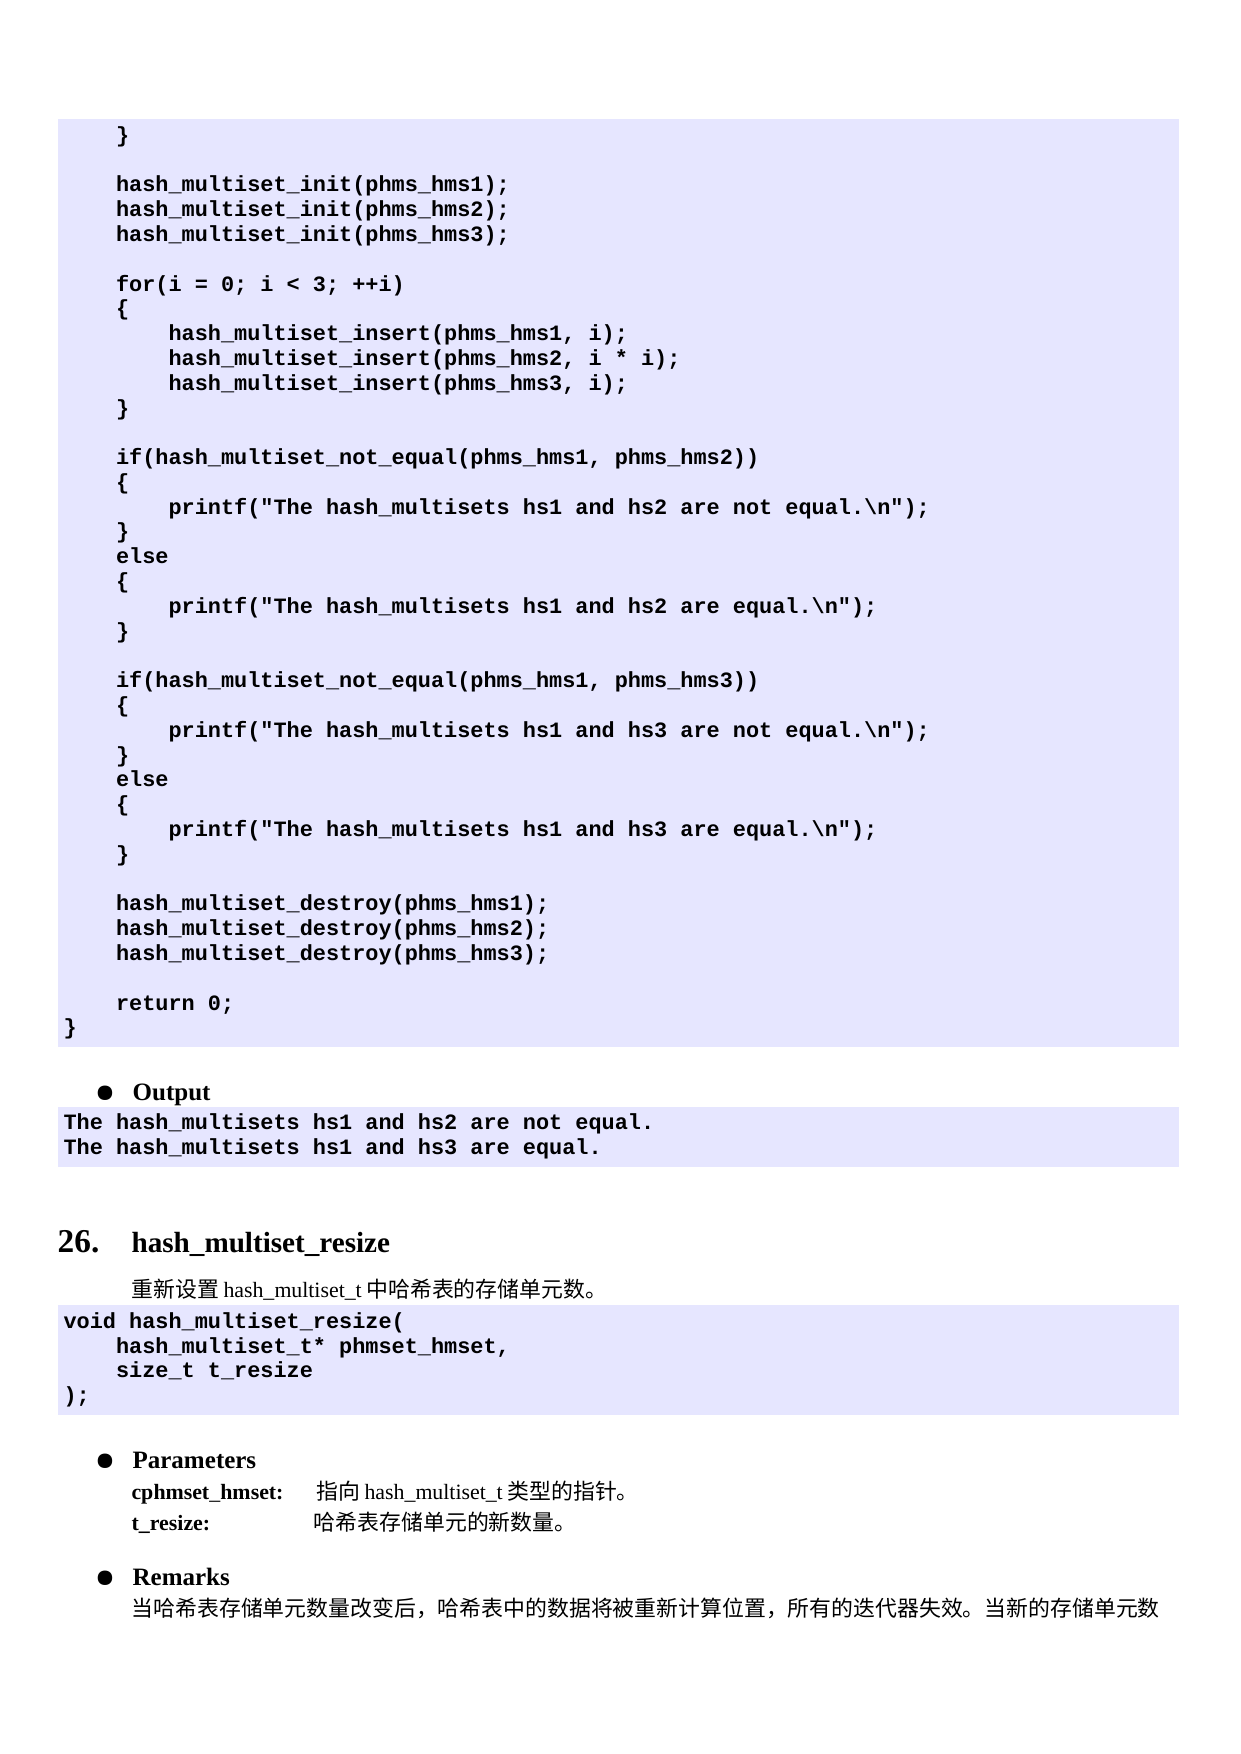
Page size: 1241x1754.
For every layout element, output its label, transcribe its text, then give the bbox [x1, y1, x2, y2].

subtitle hash_multiset_resize [57, 1222, 1179, 1260]
table_header The hash_multisets hs1 and hs2 are not equal. The hash_multisets hs1 and hs3 are equal. [58, 1107, 1179, 1167]
list Output [95, 1077, 1179, 1106]
list Remarks [95, 1562, 1179, 1591]
text cphmset_hmset: 指向hash_multiset_t类型的指针。 [57, 1474, 1179, 1505]
list Parameters [95, 1445, 1179, 1474]
table_header } hash_multiset_init(phms_hms1); hash_multiset_init(phms_hms2); hash_multiset_init(phms_hms3); for(i = 0; i < 3; ++i) { hash_multiset_insert(phms_hms1, i); hash_multiset_insert(phms_hms2, i * i); hash_multiset_insert(phms_hms3, i); } if(hash_multiset_not_equal(phms_hms1, phms_hms2)) { printf("The hash_multisets hs1 and hs2 are not equal.\n"); } else { printf("The hash_multisets hs1 and hs2 are equal.\n"); } if(hash_multiset_not_equal(phms_hms1, phms_hms3)) { printf("The hash_multisets hs1 and hs3 are not equal.\n"); } else { printf("The hash_multisets hs1 and hs3 are equal.\n"); } hash_multiset_destroy(phms_hms1); hash_multiset_destroy(phms_hms2); hash_multiset_destroy(phms_hms3); return 0; } [58, 119, 1179, 1047]
table_header void hash_multiset_resize( hash_multiset_t* phmset_hmset, size_t t_resize ); [58, 1305, 1179, 1415]
text 当哈希表存储单元数量改变后，哈希表中的数据将被重新计算位置，所有的迭代器失效。当新的存储单元数 [57, 1591, 1179, 1623]
text 重新设置hash_multiset_t中哈希表的存储单元数。 [57, 1272, 1179, 1304]
text t_resize: 哈希表存储单元的新数量。 [57, 1505, 1179, 1537]
